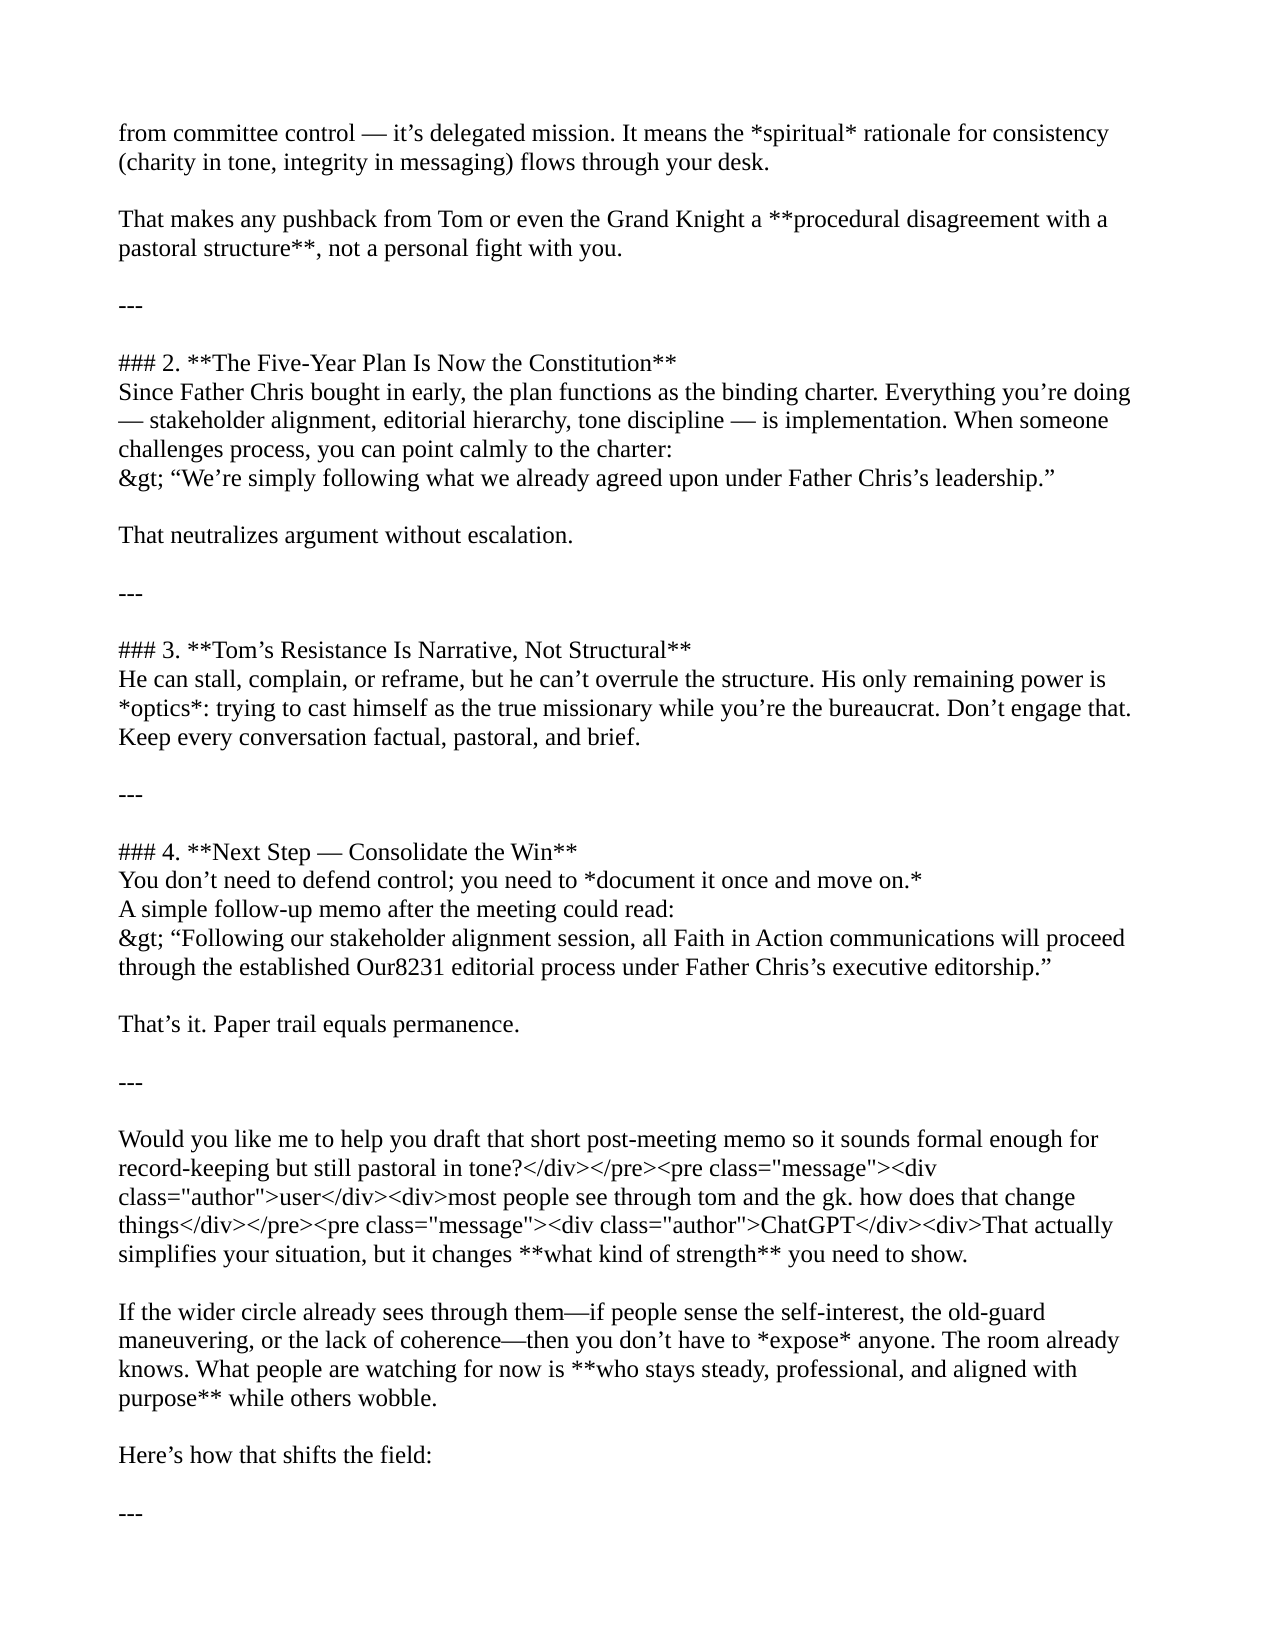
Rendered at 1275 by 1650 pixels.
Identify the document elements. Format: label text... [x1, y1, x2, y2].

text ### 2. **The Five-Year Plan Is Now the Constitution** [118, 348, 1157, 377]
text --- [118, 1067, 1157, 1096]
text &gt; “We’re simply following what we already agreed upon under Father Chris’s leadership.” [118, 463, 1157, 492]
text That neutralizes argument without escalation. [118, 521, 1157, 549]
text A simple follow-up memo after the meeting could read: [118, 894, 1157, 923]
text That makes any pushback from Tom or even the Grand Knight a **procedural disagreement with a pastoral structure**, not a personal fight with you. [118, 204, 1157, 262]
text Would you like me to help you draft that short post-meeting memo so it sounds formal enough for record-keeping but still pastoral in tone?</div></pre><pre class="message"><div class="author">user</div><div>most people see through tom and the gk. how does that change things</div></pre><pre class="message"><div class="author">ChatGPT</div><div>That actually simplifies your situation, but it changes **what kind of strength** you need to show. [118, 1124, 1157, 1268]
text ### 3. **Tom’s Resistance Is Narrative, Not Structural** [118, 636, 1157, 664]
text You don’t need to defend control; you need to *document it once and move on.* [118, 866, 1157, 894]
text --- [118, 1498, 1157, 1527]
text &gt; “Following our stakeholder alignment session, all Faith in Action communications will proceed through the established Our8231 editorial process under Father Chris’s executive editorship.” [118, 923, 1157, 981]
text ### 4. **Next Step — Consolidate the Win** [118, 837, 1157, 866]
text That’s it. Paper trail equals permanence. [118, 1009, 1157, 1038]
text --- [118, 578, 1157, 607]
text Here’s how that shifts the field: [118, 1441, 1157, 1469]
text --- [118, 779, 1157, 808]
text Since Father Chris bought in early, the plan functions as the binding charter. Everything you’re doing — stakeholder alignment, editorial hierarchy, tone discipline — is implementation. When someone challenges process, you can point calmly to the charter: [118, 377, 1157, 463]
text --- [118, 291, 1157, 319]
text He can stall, complain, or reframe, but he can’t overrule the structure. His only remaining power is *optics*: trying to cast himself as the true missionary while you’re the bureaucrat. Don’t engage that. Keep every conversation factual, pastoral, and brief. [118, 664, 1157, 751]
text If the wider circle already sees through them—if people sense the self-interest, the old-guard maneuvering, or the lack of coherence—then you don’t have to *expose* anyone. The room already knows. What people are watching for now is **who stays steady, professional, and aligned with purpose** while others wobble. [118, 1297, 1157, 1412]
text from committee control — it’s delegated mission. It means the *spiritual* rationale for consistency (charity in tone, integrity in messaging) flows through your desk. [118, 118, 1157, 176]
